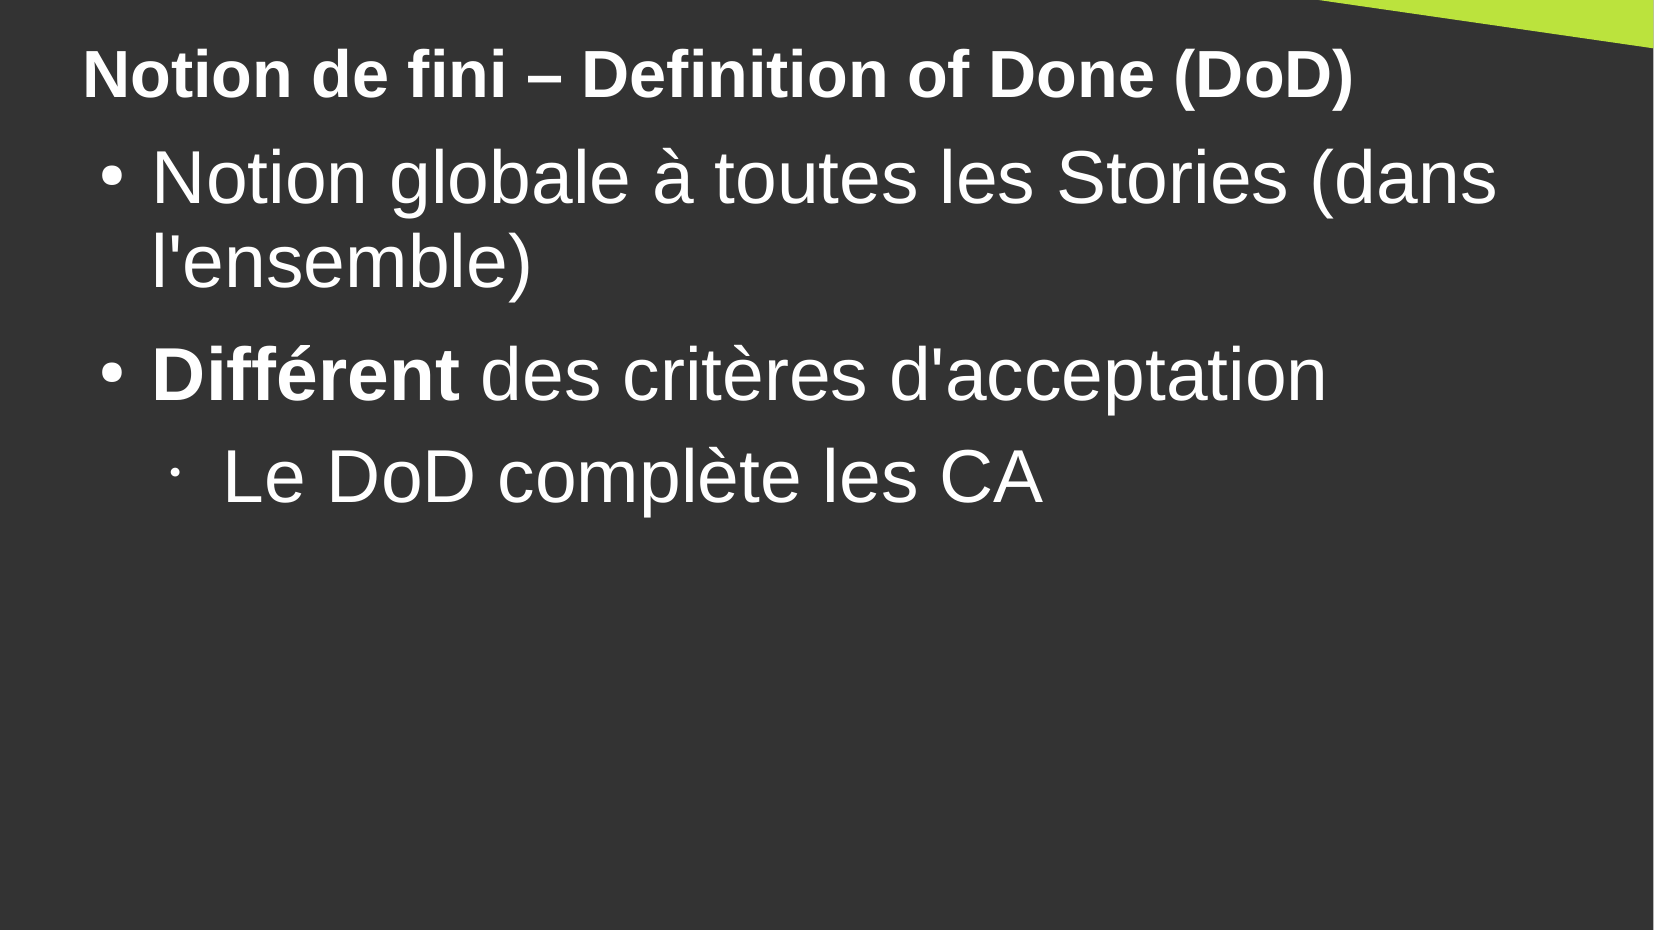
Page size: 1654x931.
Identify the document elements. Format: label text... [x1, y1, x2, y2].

list Notion globale à toutes les Stories (dans l'ensemble) Différent des critères d'acceptation Le DoD complète les CA [80, 135, 1620, 777]
text_box [1318, 0, 1654, 49]
title Notion de fini – Definition of Done (DoD) [82, 37, 1571, 122]
